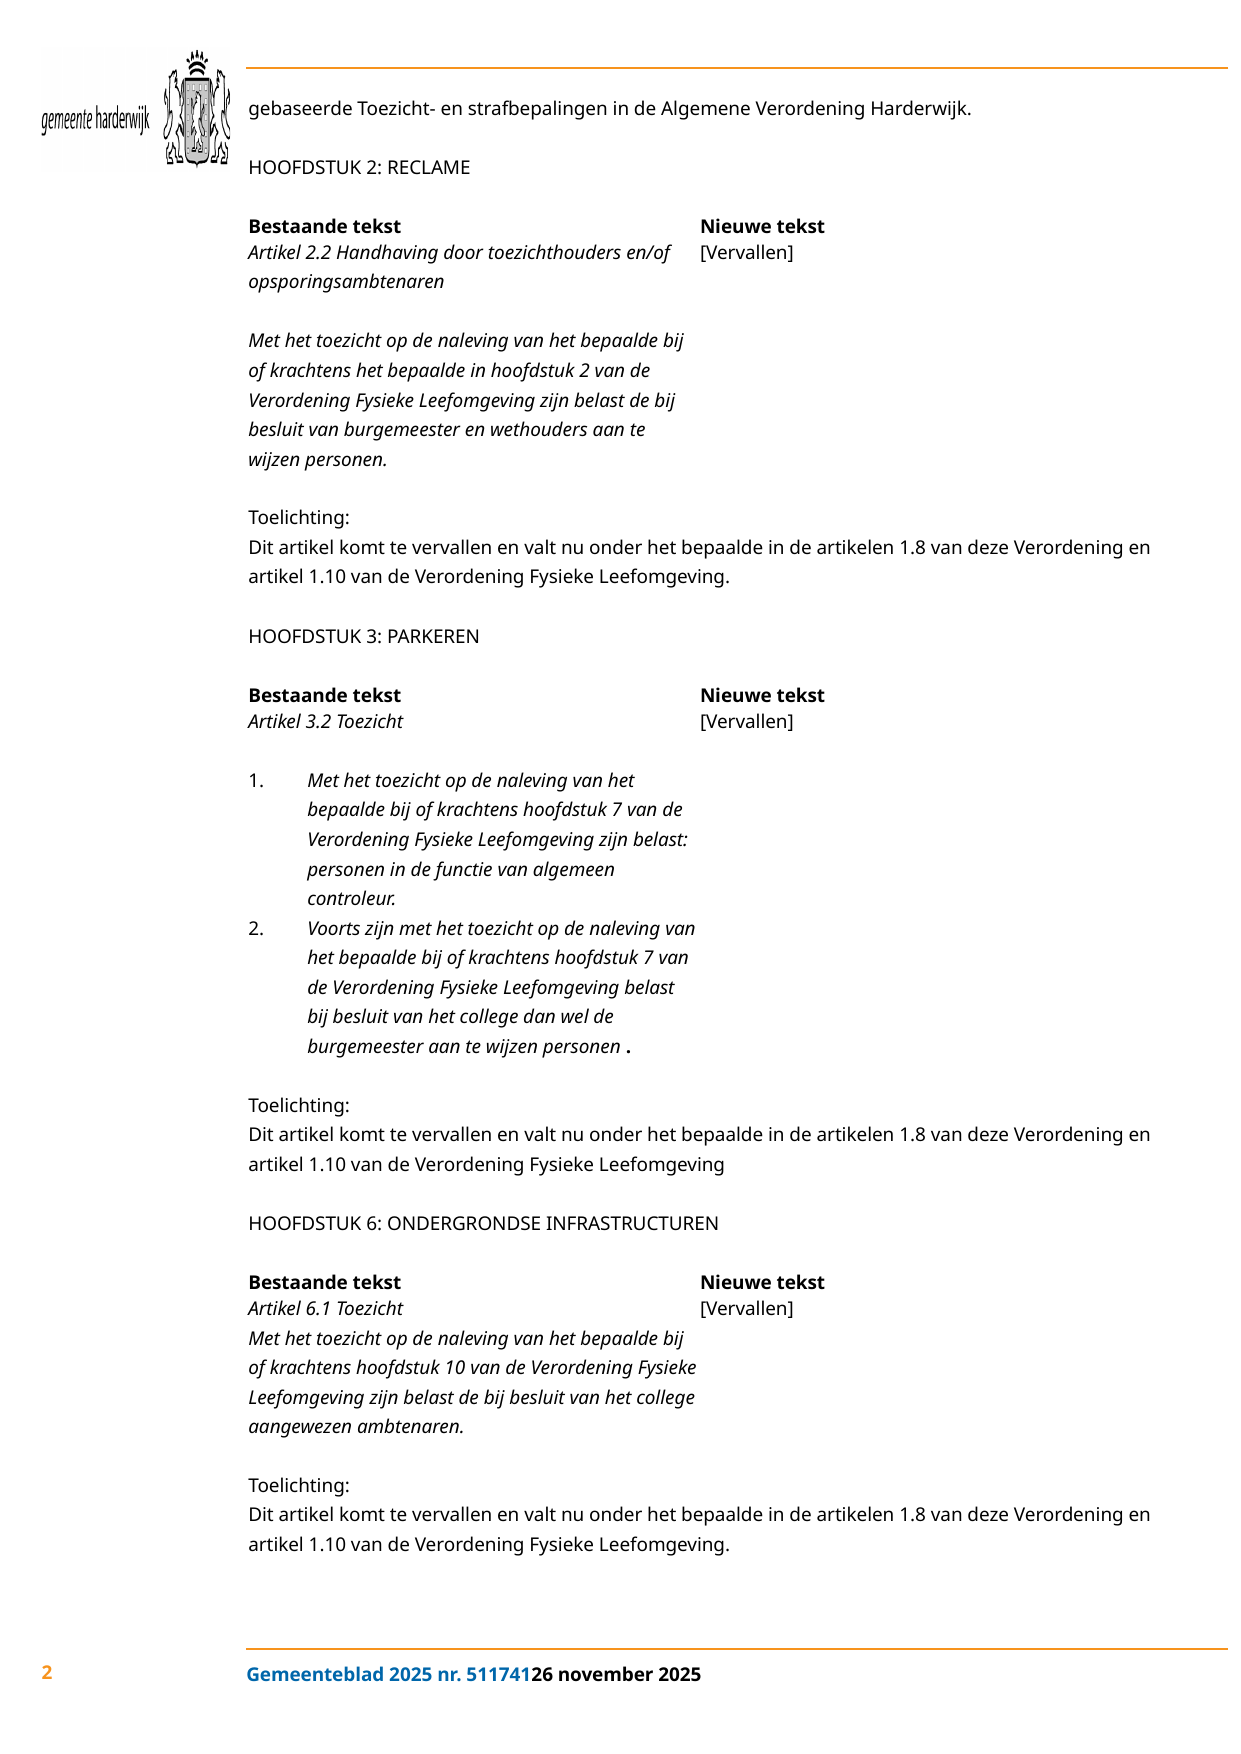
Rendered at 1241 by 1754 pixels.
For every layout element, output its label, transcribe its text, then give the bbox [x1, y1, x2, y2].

table_header Nieuwe tekst [700, 1270, 1152, 1295]
text HOOFDSTUK 2: RECLAME [248, 154, 1152, 180]
table_cell Artikel 6.1 Toezicht Met het toezicht op de naleving van het bepaalde bij of krachtens hoofdstuk 10 van de Verordening Fysieke Leefomgeving zijn belast de bij besluit van het college aangewezen ambtenaren. [248, 1295, 700, 1439]
table_header Nieuwe tekst [700, 213, 1152, 239]
text Dit artikel komt te vervallen en valt nu onder het bepaalde in de artikelen 1.8 van deze Verordening en artikel 1.10 van de Verordening Fysieke Leefomgeving. [248, 1502, 1152, 1557]
text Toelichting: [248, 504, 1152, 530]
table_cell Artikel 3.2 Toezicht Met het toezicht op de naleving van het bepaalde bij of krachtens hoofdstuk 7 van de Verordening Fysieke Leefomgeving zijn belast: personen in de functie van algemeen controleur. Voorts zijn met het toezicht op de naleving van het bepaalde bij of krachtens hoofdstuk 7 van de Verordening Fysieke Leefomgeving belast bij besluit van het college dan wel de burgemeester aan te wijzen personen . [248, 708, 700, 1059]
text Toelichting: [248, 1472, 1152, 1498]
table_header Bestaande tekst [248, 213, 700, 239]
table_cell [Vervallen] [700, 708, 1152, 1059]
table_header Bestaande tekst [248, 682, 700, 708]
text Dit artikel komt te vervallen en valt nu onder het bepaalde in de artikelen 1.8 van deze Verordening en artikel 1.10 van de Verordening Fysieke Leefomgeving. [248, 534, 1152, 589]
table_header Bestaande tekst [248, 1270, 700, 1295]
table_cell [Vervallen] [700, 239, 1152, 472]
text HOOFDSTUK 3: PARKEREN [248, 623, 1152, 649]
text gebaseerde Toezicht- en strafbepalingen in de Algemene Verordening Harderwijk. [248, 95, 1152, 121]
text HOOFDSTUK 6: ONDERGRONDSE INFRASTRUCTUREN [248, 1210, 1152, 1236]
text Toelichting: [248, 1092, 1152, 1118]
table_header Nieuwe tekst [700, 682, 1152, 708]
text Dit artikel komt te vervallen en valt nu onder het bepaalde in de artikelen 1.8 van deze Verordening en artikel 1.10 van de Verordening Fysieke Leefomgeving [248, 1121, 1152, 1177]
picture [41, 47, 231, 172]
table_cell Artikel 2.2 Handhaving door toezichthouders en/of opsporingsambtenaren Met het toezicht op de naleving van het bepaalde bij of krachtens het bepaalde in hoofdstuk 2 van de Verordening Fysieke Leefomgeving zijn belast de bij besluit van burgemeester en wethouders aan te wijzen personen. [248, 239, 700, 472]
table_cell [Vervallen] [700, 1295, 1152, 1439]
